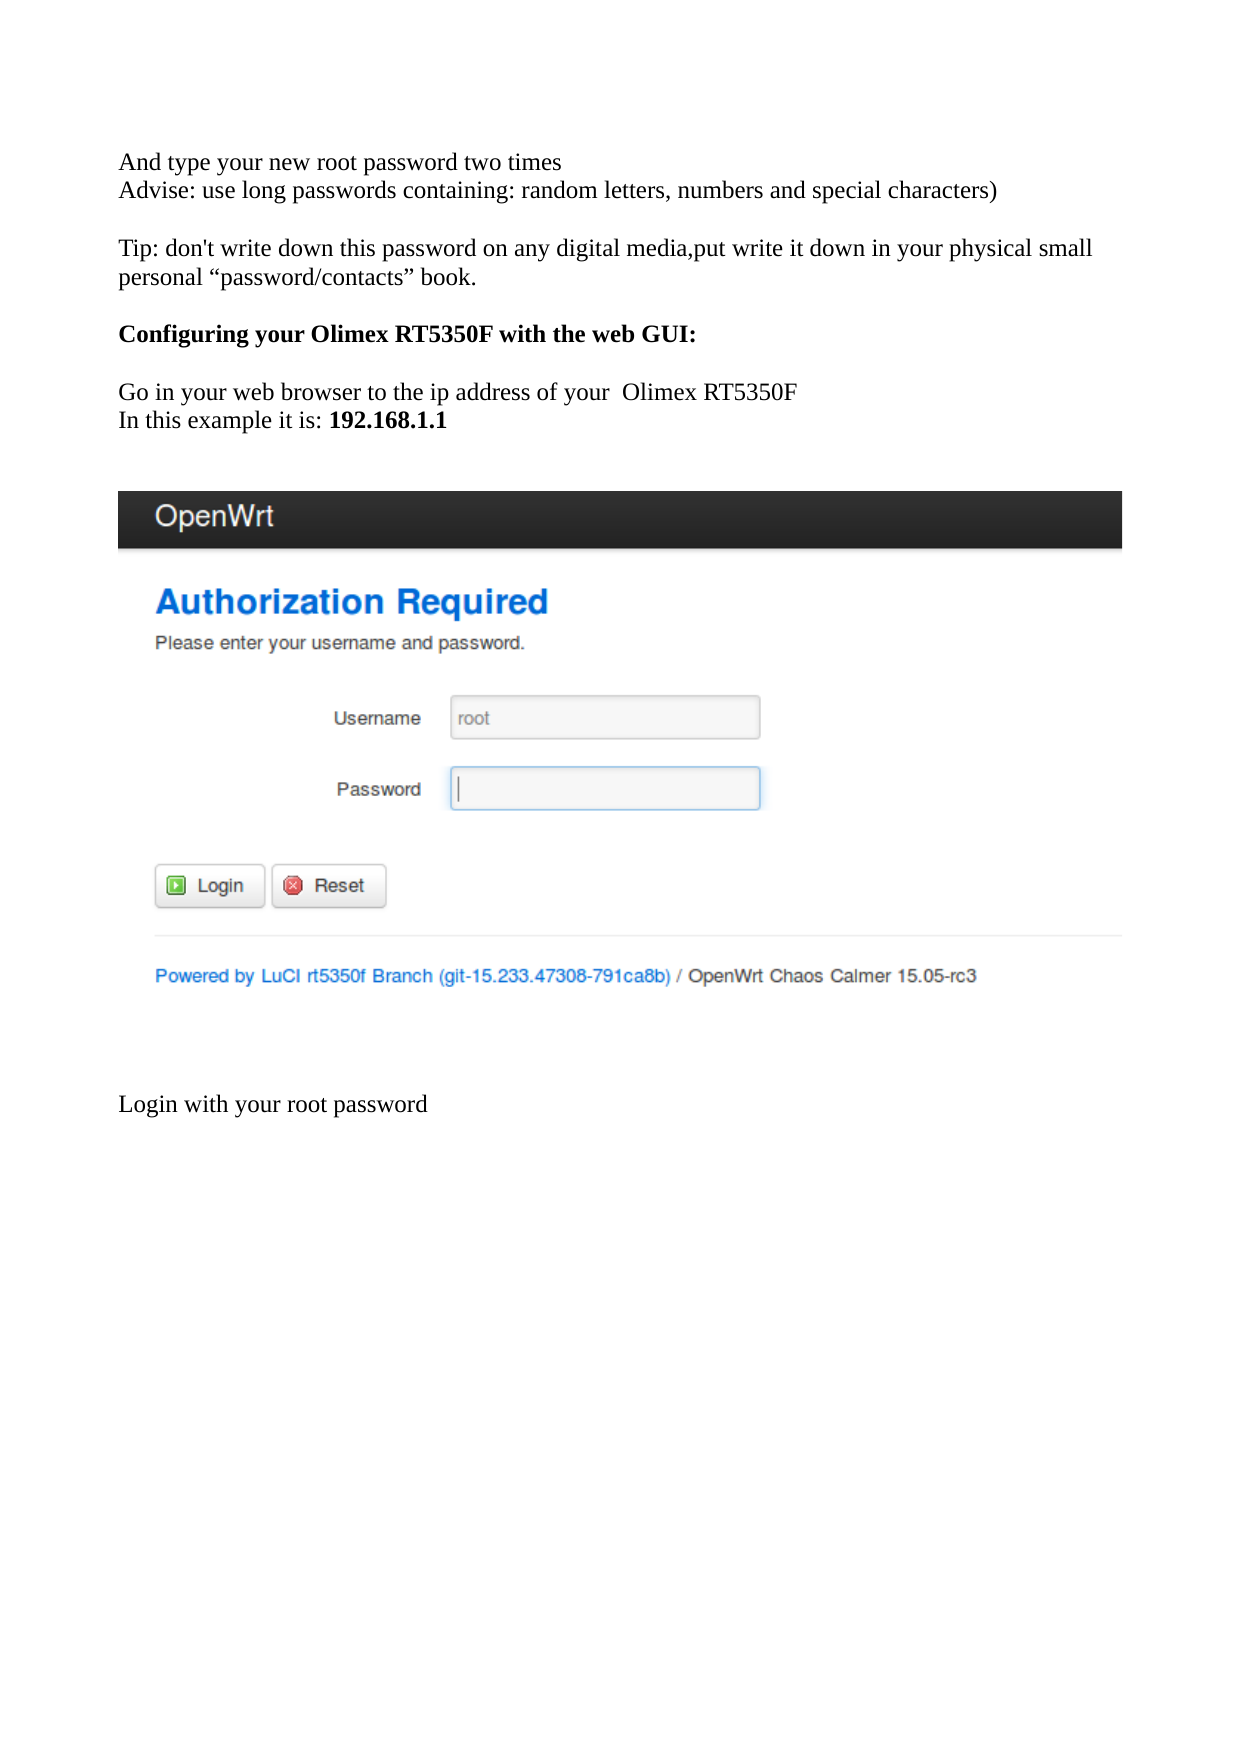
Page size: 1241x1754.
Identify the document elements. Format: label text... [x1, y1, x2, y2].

text And type your new root password two times Advise: use long passwords containing: random letters, numbers and special characters) [118, 147, 1122, 204]
text Login with your root password [118, 1089, 1122, 1118]
text Go in your web browser to the ip address of your Olimex RT5350F In this example it is: 192.168.1.1 [118, 377, 1122, 434]
text Configuring your Olimex RT5350F with the web GUI: [118, 319, 1122, 348]
picture [118, 491, 1123, 1061]
text Tip: don't write down this password on any digital media,put write it down in your physical small personal “password/contacts” book. [118, 233, 1122, 291]
